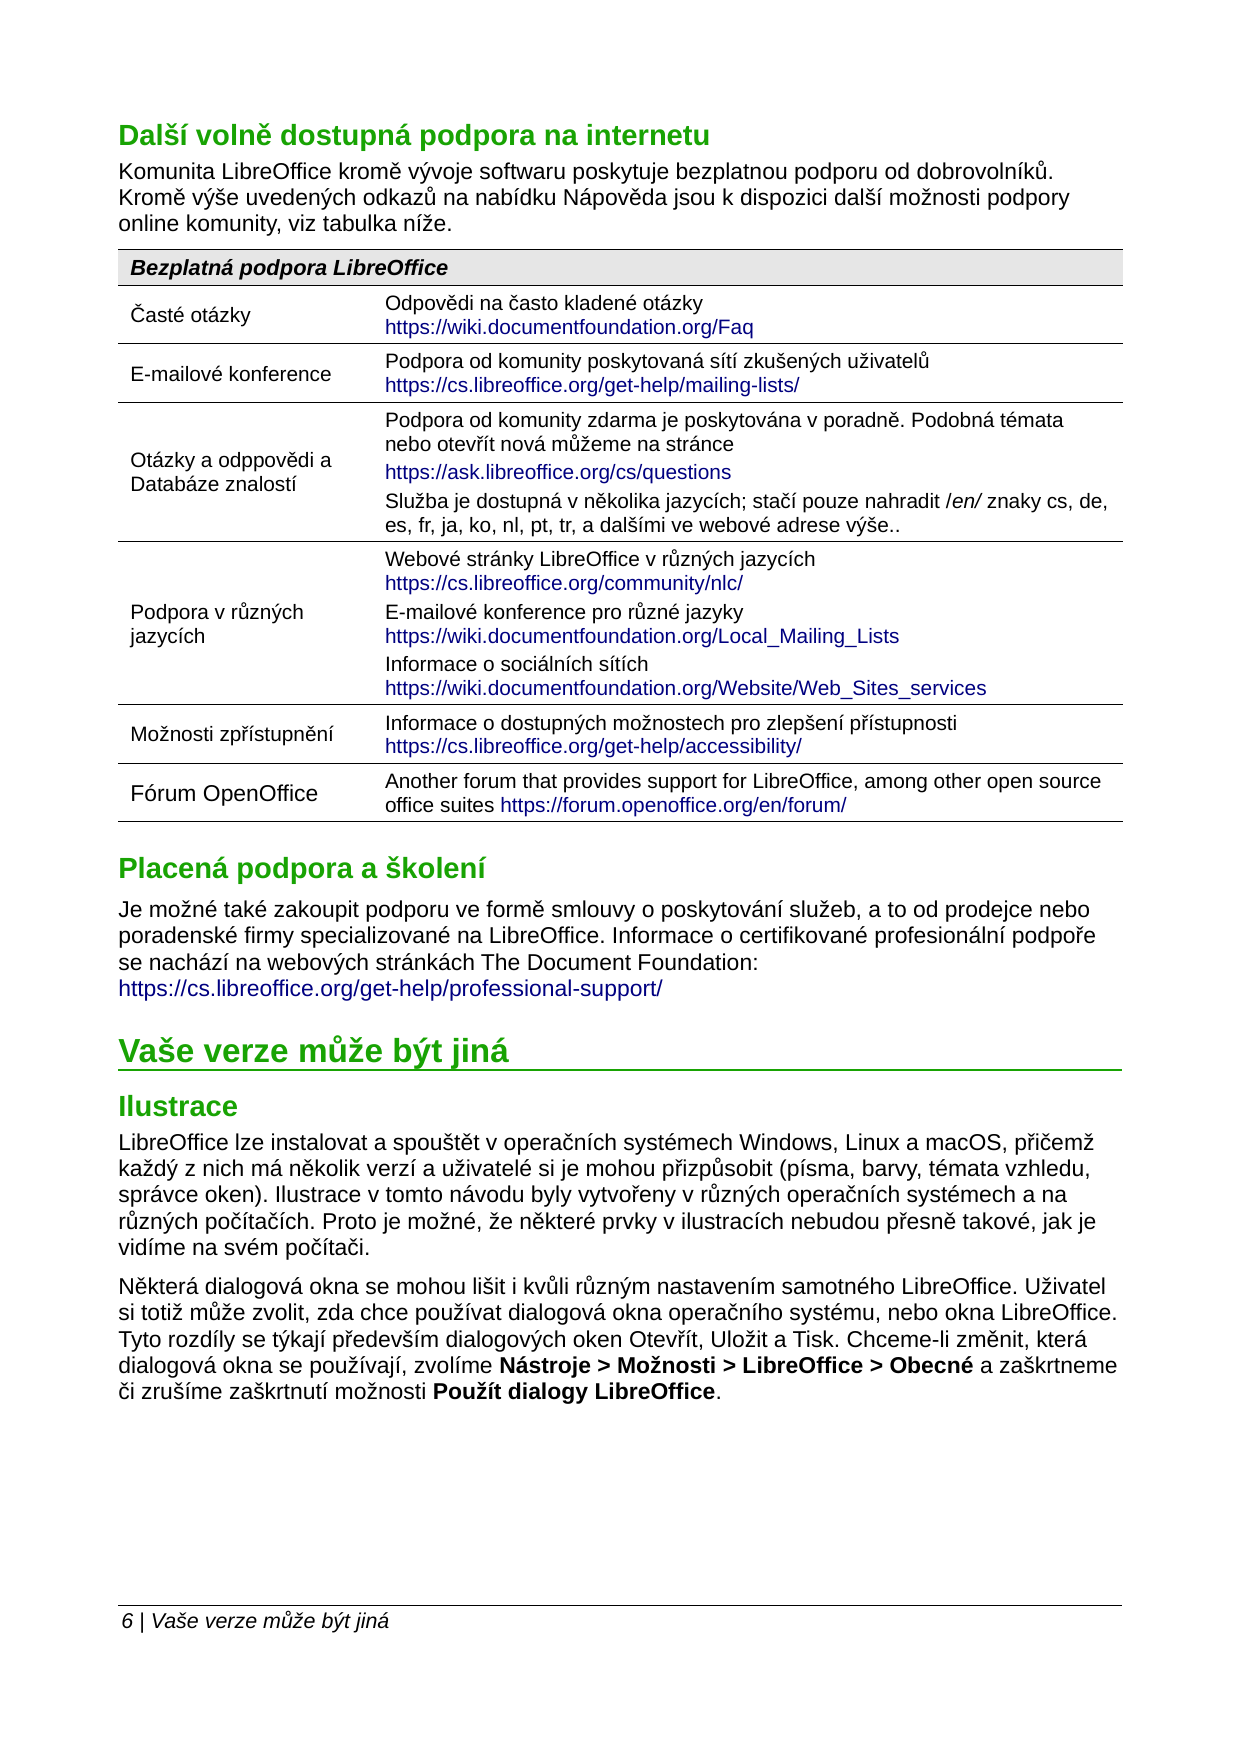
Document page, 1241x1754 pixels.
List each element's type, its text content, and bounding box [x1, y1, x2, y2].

subtitle Ilustrace [118, 1089, 1122, 1123]
table_cell Podpora v různých jazycích [118, 542, 373, 704]
text LibreOffice lze instalovat a spouštět v operačních systémech Windows, Linux a macOS, přičemž každý z nich má několik verzí a uživatelé si je mohou přizpůsobit (písma, barvy, témata vzhledu, správce oken). Ilustrace v tomto návodu byly vytvořeny v různých operačních systémech a na různých počítačích. Proto je možné, že některé prvky v ilustracích nebudou přesně takové, jak je vidíme na svém počítači. [118, 1129, 1122, 1260]
table_cell Časté otázky [118, 286, 373, 343]
table_cell Webové stránky LibreOffice v různých jazycích https://cs.libreoffice.org/community/nlc/ E-mailové konference pro různé jazyky https://wiki.documentfoundation.org/Local_Mailing_Lists Informace o sociálních sítích https://wiki.documentfoundation.org/Website/Web_Sites_services [373, 542, 1123, 704]
subtitle Další volně dostupná podpora na internetu [118, 118, 1122, 152]
subtitle Placená podpora a školení [118, 851, 1122, 884]
table_cell Another forum that provides support for LibreOffice, among other open source office suites https://forum.openoffice.org/en/forum/ [373, 764, 1123, 821]
text Některá dialogová okna se mohou lišit i kvůli různým nastavením samotného LibreOffice. Uživatel si totiž může zvolit, zda chce používat dialogová okna operačního systému, nebo okna LibreOffice. Tyto rozdíly se týkají především dialogových oken Otevřít, Uložit a Tisk. Chceme-li změnit, která dialogová okna se používají, zvolíme Nástroje > Možnosti > LibreOffice > Obecné a zaškrtneme či zrušíme zaškrtnutí možnosti Použít dialogy LibreOffice. [118, 1273, 1122, 1405]
text Komunita LibreOffice kromě vývoje softwaru poskytuje bezplatnou podporu od dobrovolníků. Kromě výše uvedených odkazů na nabídku Nápověda jsou k dispozici další možnosti podpory online komunity, viz tabulka níže. [118, 158, 1122, 237]
subtitle Vaše verze může být jiná [118, 1031, 1122, 1069]
table_cell Podpora od komunity poskytovaná sítí zkušených uživatelů https://cs.libreoffice.org/get-help/mailing-lists/ [373, 344, 1123, 402]
table_cell Odpovědi na často kladené otázky https://wiki.documentfoundation.org/Faq [373, 286, 1123, 343]
table_cell Otázky a odppovědi a Databáze znalostí [118, 403, 373, 541]
table_cell Možnosti zpřístupnění [118, 705, 373, 763]
table_cell Informace o dostupných možnostech pro zlepšení přístupnosti https://cs.libreoffice.org/get-help/accessibility/ [373, 705, 1123, 763]
table_cell Podpora od komunity zdarma je poskytována v poradně. Podobná témata nebo otevřít nová můžeme na stránce https://ask.libreoffice.org/cs/questions Služba je dostupná v několika jazycích; stačí pouze nahradit /en/ znaky cs, de, es, fr, ja, ko, nl, pt, tr, a dalšími ve webové adrese výše.. [373, 403, 1123, 541]
text Je možné také zakoupit podporu ve formě smlouvy o poskytování služeb, a to od prodejce nebo poradenské firmy specializované na LibreOffice. Informace o certifikované profesionální podpoře se nachází na webových stránkách The Document Foundation: https://cs.libreoffice.org/get-help/professional-support/ [118, 896, 1122, 1001]
table_header Bezplatná podpora LibreOffice [118, 250, 1123, 285]
table_cell E-mailové konference [118, 344, 373, 402]
table_cell Fórum OpenOffice [118, 764, 373, 821]
